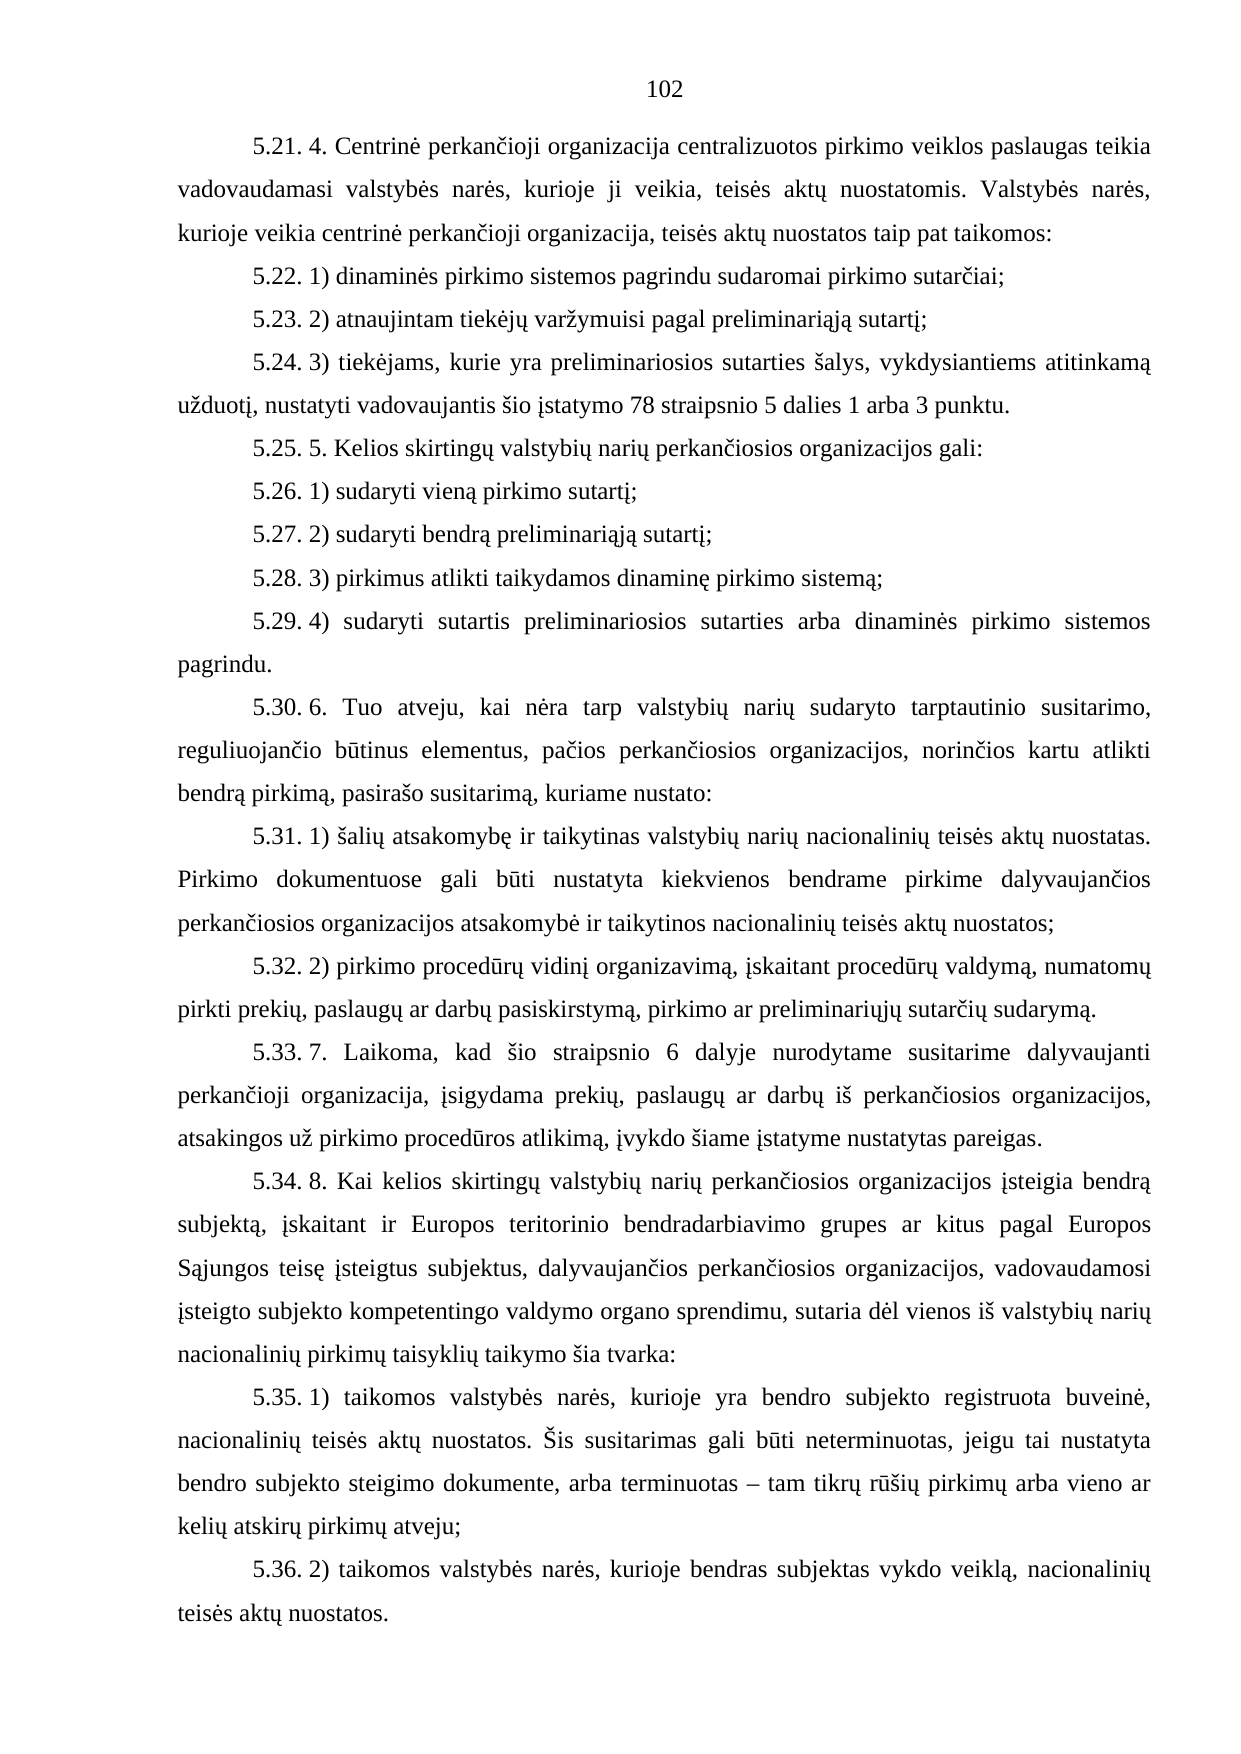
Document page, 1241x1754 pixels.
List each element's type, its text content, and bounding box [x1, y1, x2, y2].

subtitle 1) šalių atsakomybę ir taikytinas valstybių narių nacionalinių teisės aktų nuostatas. Pirkimo dokumentuose gali būti nustatyta kiekvienos bendrame pirkime dalyvaujančios perkančiosios organizacijos atsakomybė ir taikytinos nacionalinių teisės aktų nuostatos; [177, 821, 1152, 936]
subtitle 1) dinaminės pirkimo sistemos pagrindu sudaromai pirkimo sutarčiai; [177, 261, 1152, 289]
subtitle 1) sudaryti vieną pirkimo sutartį; [177, 476, 1152, 505]
subtitle 8. Kai kelios skirtingų valstybių narių perkančiosios organizacijos įsteigia bendrą subjektą, įskaitant ir Europos teritorinio bendradarbiavimo grupes ar kitus pagal Europos Sąjungos teisę įsteigtus subjektus, dalyvaujančios perkančiosios organizacijos, vadovaudamosi įsteigto subjekto kompetentingo valdymo organo sprendimu, sutaria dėl vienos iš valstybių narių nacionalinių pirkimų taisyklių taikymo šia tvarka: [177, 1166, 1152, 1368]
subtitle 3) pirkimus atlikti taikydamos dinaminę pirkimo sistemą; [177, 563, 1152, 591]
subtitle 2) taikomos valstybės narės, kurioje bendras subjektas vykdo veiklą, nacionalinių teisės aktų nuostatos. [177, 1554, 1152, 1626]
subtitle 7. Laikoma, kad šio straipsnio 6 dalyje nurodytame susitarime dalyvaujanti perkančioji organizacija, įsigydama prekių, paslaugų ar darbų iš perkančiosios organizacijos, atsakingos už pirkimo procedūros atlikimą, įvykdo šiame įstatyme nustatytas pareigas. [177, 1037, 1152, 1152]
subtitle 2) sudaryti bendrą preliminariąją sutartį; [177, 519, 1152, 548]
subtitle 3) tiekėjams, kurie yra preliminariosios sutarties šalys, vykdysiantiems atitinkamą užduotį, nustatyti vadovaujantis šio įstatymo 78 straipsnio 5 dalies 1 arba 3 punktu. [177, 347, 1152, 419]
subtitle 2) atnaujintam tiekėjų varžymuisi pagal preliminariąją sutartį; [177, 304, 1152, 333]
subtitle 4) sudaryti sutartis preliminariosios sutarties arba dinaminės pirkimo sistemos pagrindu. [177, 606, 1152, 678]
subtitle 2) pirkimo procedūrų vidinį organizavimą, įskaitant procedūrų valdymą, numatomų pirkti prekių, paslaugų ar darbų pasiskirstymą, pirkimo ar preliminariųjų sutarčių sudarymą. [177, 951, 1152, 1023]
subtitle 4. Centrinė perkančioji organizacija centralizuotos pirkimo veiklos paslaugas teikia vadovaudamasi valstybės narės, kurioje ji veikia, teisės aktų nuostatomis. Valstybės narės, kurioje veikia centrinė perkančioji organizacija, teisės aktų nuostatos taip pat taikomos: [177, 131, 1152, 246]
subtitle 6. Tuo atveju, kai nėra tarp valstybių narių sudaryto tarptautinio susitarimo, reguliuojančio būtinus elementus, pačios perkančiosios organizacijos, norinčios kartu atlikti bendrą pirkimą, pasirašo susitarimą, kuriame nustato: [177, 692, 1152, 807]
subtitle 1) taikomos valstybės narės, kurioje yra bendro subjekto registruota buveinė, nacionalinių teisės aktų nuostatos. Šis susitarimas gali būti neterminuotas, jeigu tai nustatyta bendro subjekto steigimo dokumente, arba terminuotas – tam tikrų rūšių pirkimų arba vieno ar kelių atskirų pirkimų atveju; [177, 1382, 1152, 1540]
subtitle 5. Kelios skirtingų valstybių narių perkančiosios organizacijos gali: [177, 433, 1152, 462]
